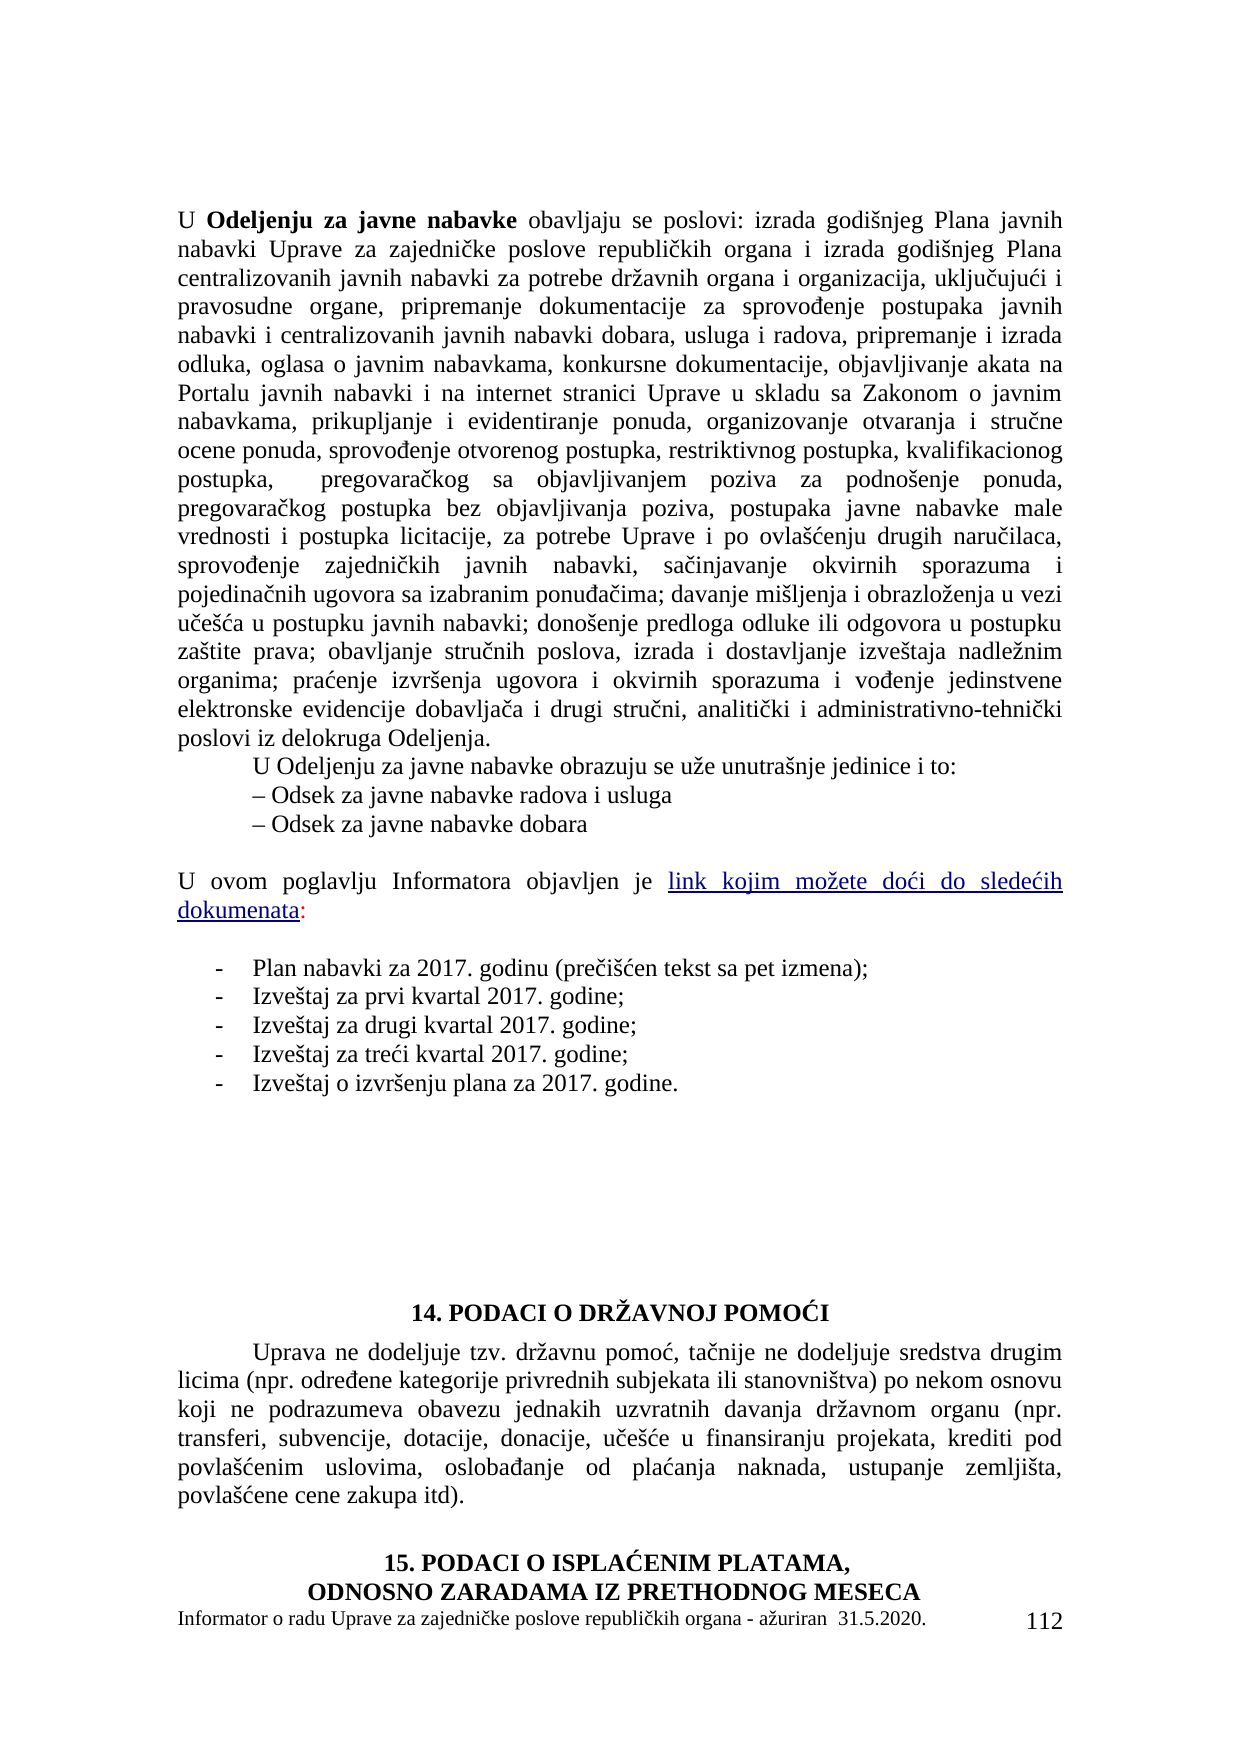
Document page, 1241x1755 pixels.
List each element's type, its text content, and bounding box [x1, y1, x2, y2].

text 14. PODACI O DRŽAVNOJ POMOĆI [177, 1298, 1063, 1326]
list Plan nabavki za 2017. godinu (prečišćen tekst sa pet izmena); [215, 953, 1063, 981]
list Izveštaj za treći kvartal 2017. godine; [215, 1039, 1063, 1068]
text ODNOSNO ZARADAMA IZ PRETHODNOG MESECA [177, 1577, 1063, 1606]
text U Odelјenju za javne nabavke obavlјaju se poslovi: izrada godišnjeg Plana javnih nabavki Uprave za zajedničke poslove republičkih organa i izrada godišnjeg Plana centralizovanih javnih nabavki za potrebe državnih organa i organizacija, uklјučujući i pravosudne organe, pripremanje dokumentacije za sprovođenje postupaka javnih nabavki i centralizovanih javnih nabavki dobara, usluga i radova, pripremanje i izrada odluka, oglasa o javnim nabavkama, konkursne dokumentacije, objavlјivanje akata na Portalu javnih nabavki i na internet stranici Uprave u skladu sa Zakonom o javnim nabavkama, prikuplјanje i evidentiranje ponuda, organizovanje otvaranja i stručne ocene ponuda, sprovođenje otvorenog postupka, restriktivnog postupka, kvalifikacionog postupka, pregovaračkog sa objavlјivanjem poziva za podnošenje ponuda, pregovaračkog postupka bez objavlјivanja poziva, postupaka javne nabavke male vrednosti i postupka licitacije, za potrebe Uprave i po ovlašćenju drugih naručilaca, sprovođenje zajedničkih javnih nabavki, sačinjavanje okvirnih sporazuma i pojedinačnih ugovora sa izabranim ponuđačima; davanje mišlјenja i obrazloženja u vezi učešća u postupku javnih nabavki; donošenje predloga odluke ili odgovora u postupku zaštite prava; obavlјanje stručnih poslova, izrada i dostavlјanje izveštaja nadležnim organima; praćenje izvršenja ugovora i okvirnih sporazuma i vođenje jedinstvene elektronske evidencije dobavlјača i drugi stručni, analitički i administrativno-tehnički poslovi iz delokruga Odelјenja. [177, 205, 1063, 751]
text U ovom poglavlјu Informatora objavlјen je link kojim možete doći do sledećih dokumenata: [177, 866, 1063, 924]
list Izveštaj o izvršenju plana za 2017. godine. [215, 1068, 1063, 1096]
text Uprava ne dodelјuje tzv. državnu pomoć, tačnije ne dodelјuje sredstva drugim licima (npr. određene kategorije privrednih subjekata ili stanovništva) po nekom osnovu koji ne podrazumeva obavezu jednakih uzvratnih davanja državnom organu (npr. transferi, subvencije, dotacije, donacije, učešće u finansiranju projekata, krediti pod povlašćenim uslovima, oslobađanje od plaćanja naknada, ustupanje zemlјišta, povlašćene cene zakupa itd). [177, 1337, 1063, 1509]
list Izveštaj za prvi kvartal 2017. godine; [215, 981, 1063, 1010]
text – Odsek za javne nabavke dobara [177, 809, 1063, 838]
text – Odsek za javne nabavke radova i usluga [177, 780, 1063, 809]
list Izveštaj za drugi kvartal 2017. godine; [215, 1010, 1063, 1039]
text 15. PODACI O ISPLAĆENIM PLATAMA, [177, 1548, 1063, 1577]
text U Odelјenju za javne nabavke obrazuju se uže unutrašnje jedinice i to: [177, 751, 1063, 780]
